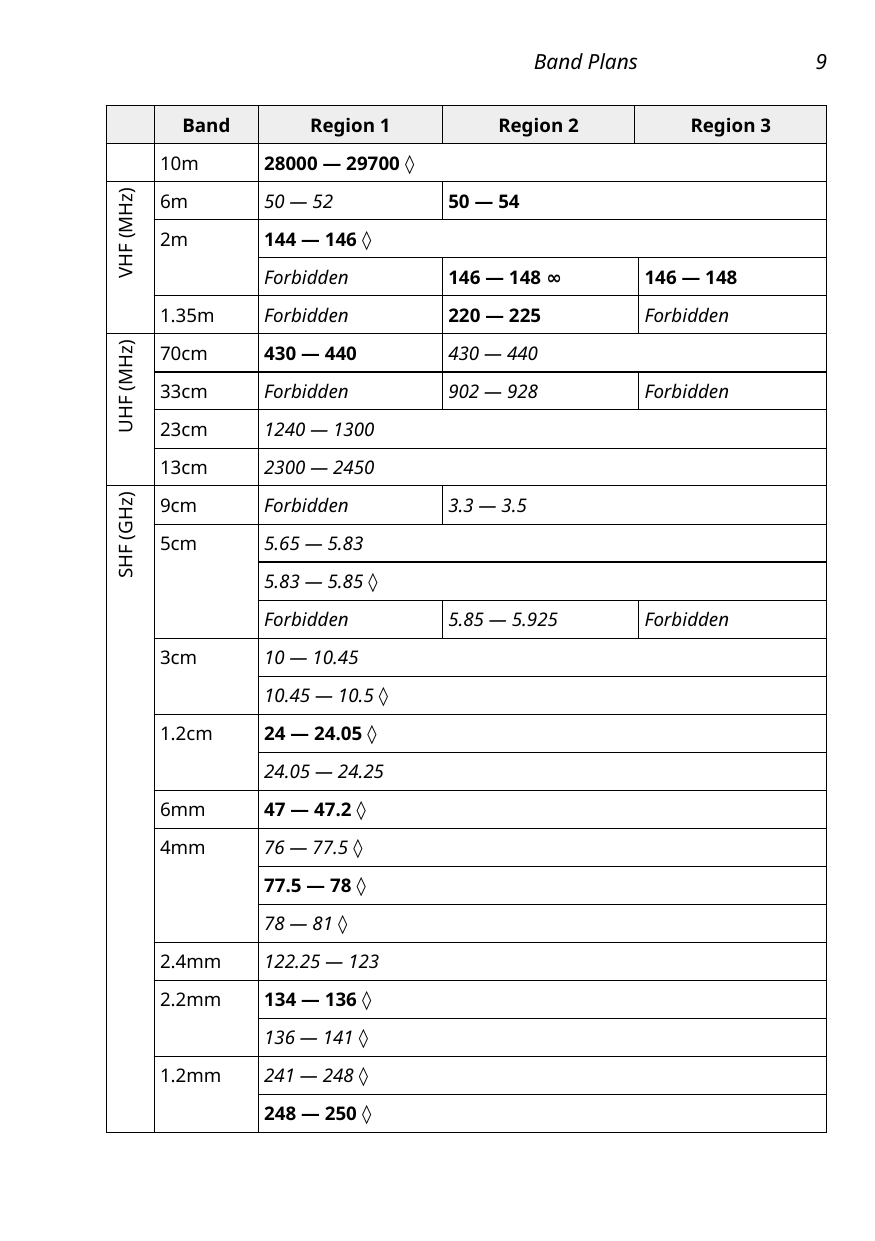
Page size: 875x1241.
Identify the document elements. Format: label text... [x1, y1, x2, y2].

table_cell 70cm [155, 334, 258, 371]
table_cell 3cm [155, 639, 258, 713]
table_header [107, 106, 154, 143]
table_cell 5.83 — 5.85 ◊ [259, 563, 826, 599]
table_cell Forbidden [639, 601, 826, 637]
table_cell 50 — 52 [259, 182, 442, 219]
table_cell 5cm [155, 525, 258, 637]
table_cell Forbidden [259, 373, 442, 409]
table_header Region 3 [635, 106, 826, 143]
table_cell 9cm [155, 486, 258, 523]
table_header Band [155, 106, 258, 143]
table_cell 1240 — 1300 [259, 410, 826, 447]
table_cell 76 — 77.5 ◊ [259, 829, 826, 866]
table_cell 2m [155, 220, 258, 295]
table_cell VHF (MHz) [107, 182, 154, 333]
table_cell 2300 — 2450 [259, 449, 826, 485]
table_cell 10 — 10.45 [259, 639, 826, 676]
table_cell 134 — 136 ◊ [259, 981, 826, 1018]
table_cell 33cm [155, 373, 258, 409]
table_cell 10m [155, 144, 258, 181]
table_cell 50 — 54 [443, 182, 826, 219]
table_cell 10.45 — 10.5 ◊ [259, 677, 826, 713]
table_cell 6mm [155, 791, 258, 828]
table_cell 248 — 250 ◊ [259, 1095, 826, 1132]
table_cell 220 — 225 [443, 296, 638, 333]
table_cell 13cm [155, 449, 258, 485]
table_cell 5.85 — 5.925 [443, 601, 638, 637]
table_cell 28000 — 29700 ◊ [259, 144, 826, 181]
table_cell 6m [155, 182, 258, 219]
table_cell 1.35m [155, 296, 258, 333]
table_cell 24.05 — 24.25 [259, 753, 826, 789]
table_cell Forbidden [259, 296, 442, 333]
table_cell 5.65 — 5.83 [259, 525, 826, 561]
table_cell 146 — 148 [639, 258, 826, 295]
table_cell 47 — 47.2 ◊ [259, 791, 826, 828]
table_cell Forbidden [639, 373, 826, 409]
table_cell 430 — 440 [443, 334, 826, 371]
table_cell 4mm [155, 829, 258, 942]
table_cell SHF (GHz) [107, 486, 154, 1132]
table_cell Forbidden [639, 296, 826, 333]
table_cell 2.4mm [155, 943, 258, 980]
table_cell 23cm [155, 410, 258, 447]
table_cell 24 — 24.05 ◊ [259, 715, 826, 752]
table_cell 430 — 440 [259, 334, 442, 371]
table_cell 2.2mm [155, 981, 258, 1056]
table_cell 902 — 928 [443, 373, 638, 409]
table_cell Forbidden [259, 601, 442, 637]
table_cell Forbidden [259, 258, 442, 295]
table_cell 1.2mm [155, 1057, 258, 1132]
table_cell UHF (MHz) [107, 334, 154, 485]
table_cell 3.3 — 3.5 [443, 486, 826, 523]
table_header Region 1 [259, 106, 442, 143]
table_cell 136 — 141 ◊ [259, 1019, 826, 1056]
table_cell 77.5 — 78 ◊ [259, 867, 826, 904]
table_header Region 2 [443, 106, 634, 143]
table_cell Forbidden [259, 486, 442, 523]
table_cell 146 — 148 ∞ [443, 258, 638, 295]
table_cell 78 — 81 ◊ [259, 905, 826, 942]
table_cell 1.2cm [155, 715, 258, 789]
table_cell 122.25 — 123 [259, 943, 826, 980]
table_cell 144 — 146 ◊ [259, 220, 826, 257]
table_cell 241 — 248 ◊ [259, 1057, 826, 1094]
